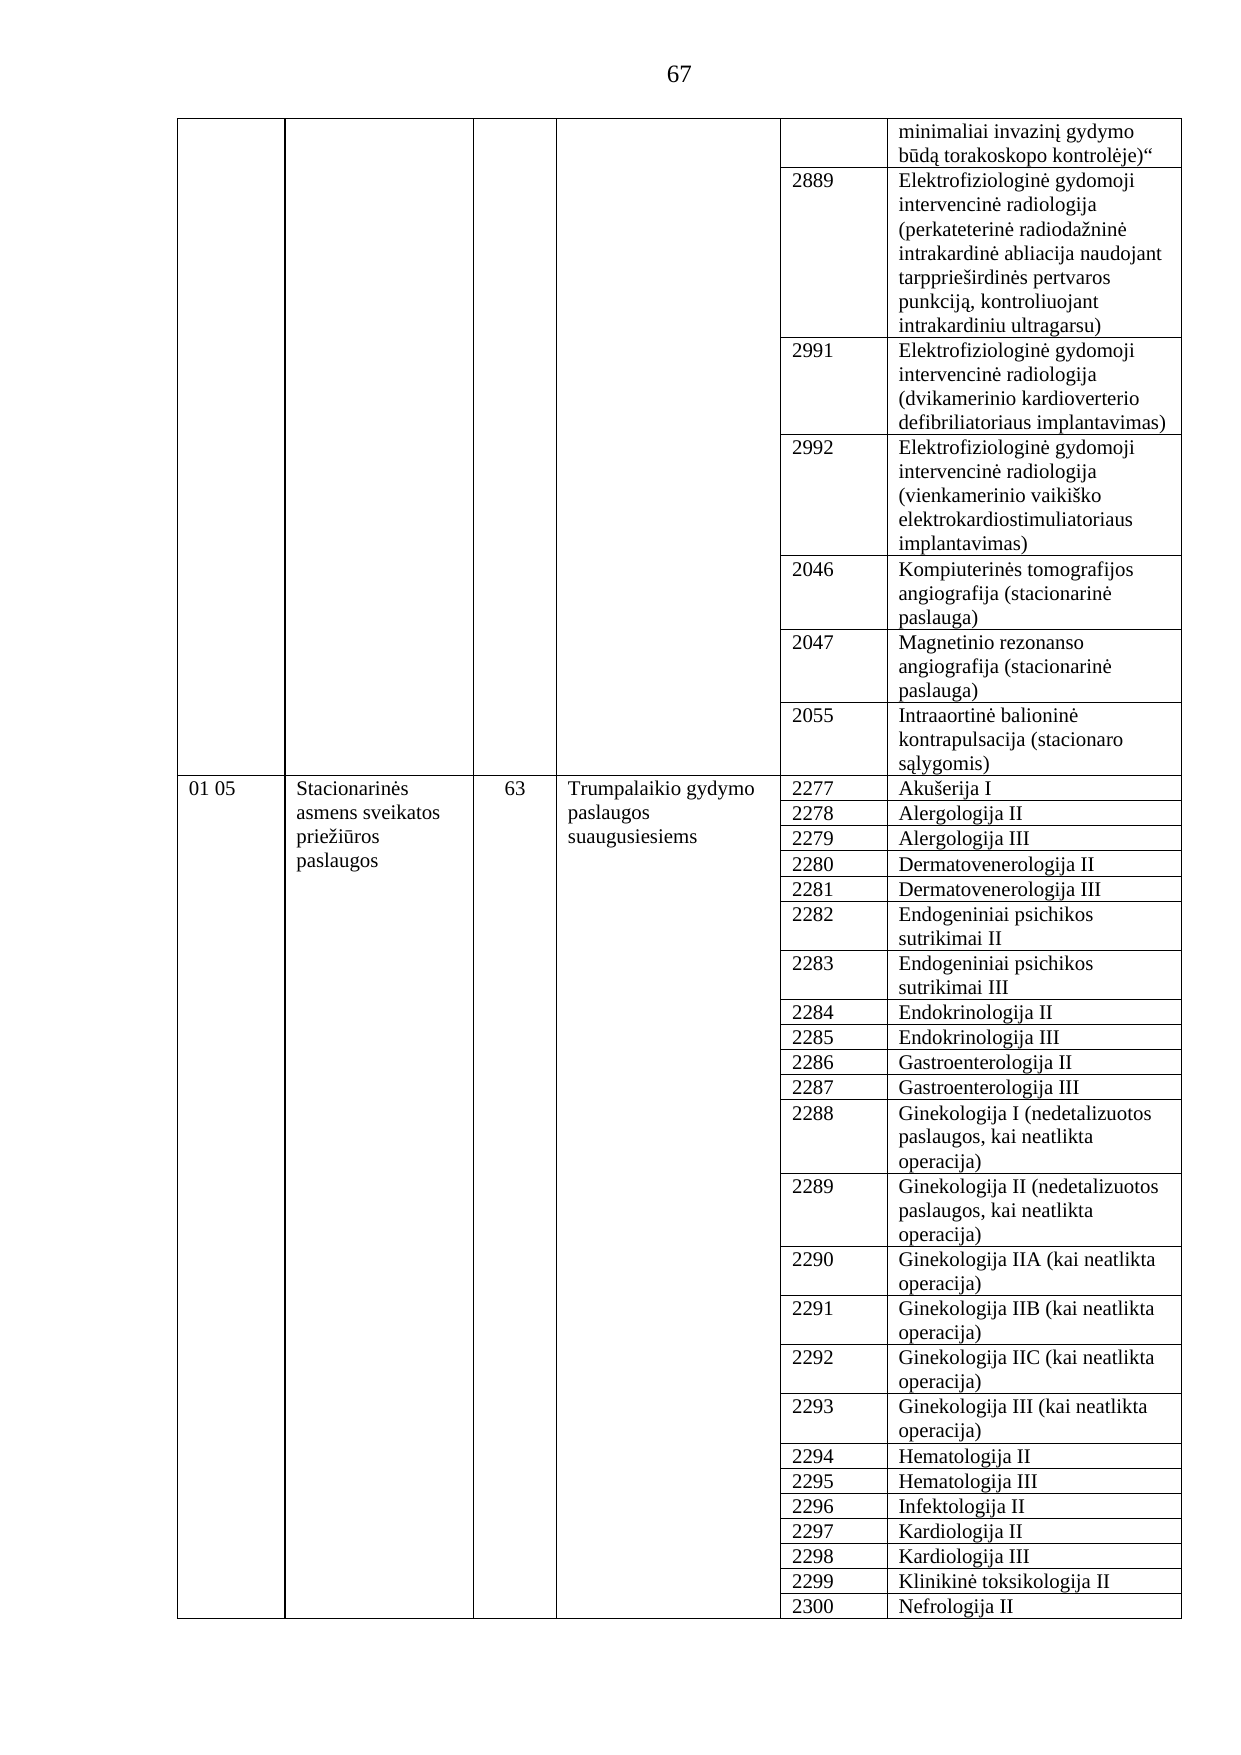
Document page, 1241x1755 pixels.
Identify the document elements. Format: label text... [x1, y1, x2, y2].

table_cell Endokrinologija III [888, 1025, 1181, 1049]
table_cell Alergologija III [888, 826, 1181, 850]
table_cell 2047 [781, 630, 887, 702]
table_cell 2290 [781, 1247, 887, 1295]
table_cell 2284 [781, 1000, 887, 1024]
table_cell Alergologija II [888, 801, 1181, 825]
table_cell Ginekologija IIA (kai neatlikta operacija) [888, 1247, 1181, 1295]
table_cell Stacionarinės asmens sveikatos priežiūros paslaugos [286, 776, 473, 1618]
table_cell Endogeniniai psichikos sutrikimai III [888, 951, 1181, 999]
table_cell [781, 119, 887, 167]
table_cell 2297 [781, 1519, 887, 1543]
table_cell [178, 119, 284, 775]
table_cell [474, 119, 556, 775]
table_cell 2300 [781, 1594, 887, 1618]
table_cell Akušerija I [888, 776, 1181, 800]
table_cell Gastroenterologija II [888, 1050, 1181, 1074]
table_cell 2294 [781, 1444, 887, 1468]
table_cell [286, 119, 473, 775]
table_cell Dermatovenerologija II [888, 851, 1181, 876]
table_cell Kompiuterinės tomografijos angiografija (stacionarinė paslauga) [888, 556, 1181, 629]
table_cell Hematologija III [888, 1469, 1181, 1493]
table_cell Intraaortinė balioninė kontrapulsacija (stacionaro sąlygomis) [888, 703, 1181, 775]
table_cell Elektrofiziologinė gydomoji intervencinė radiologija (dvikamerinio kardioverterio defibriliatoriaus implantavimas) [888, 338, 1181, 434]
table_cell minimaliai invazinį gydymo būdą torakoskopo kontrolėje)“ [888, 119, 1181, 167]
table_cell 2281 [781, 877, 887, 901]
table_cell Elektrofiziologinė gydomoji intervencinė radiologija (perkateterinė radiodažninė intrakardinė abliacija naudojant tarpprieširdinės pertvaros punkciją, kontroliuojant intrakardiniu ultragarsu) [888, 168, 1181, 337]
table_cell Klinikinė toksikologija II [888, 1569, 1181, 1593]
table_cell 2288 [781, 1100, 887, 1173]
table_cell Elektrofiziologinė gydomoji intervencinė radiologija (vienkamerinio vaikiško elektrokardiostimuliatoriaus implantavimas) [888, 435, 1181, 555]
table_cell Ginekologija IIB (kai neatlikta operacija) [888, 1296, 1181, 1344]
table_cell 2279 [781, 826, 887, 850]
table_cell Gastroenterologija III [888, 1075, 1181, 1099]
table_cell Magnetinio rezonanso angiografija (stacionarinė paslauga) [888, 630, 1181, 702]
table_cell Ginekologija IIC (kai neatlikta operacija) [888, 1345, 1181, 1393]
table_cell 2046 [781, 556, 887, 629]
table_cell 2992 [781, 435, 887, 555]
table_cell Endogeniniai psichikos sutrikimai II [888, 902, 1181, 950]
table_cell 2293 [781, 1394, 887, 1442]
table_cell Kardiologija III [888, 1544, 1181, 1568]
table_cell Ginekologija II (nedetalizuotos paslaugos, kai neatlikta operacija) [888, 1174, 1181, 1246]
table_cell Nefrologija II [888, 1594, 1181, 1618]
table_cell 2289 [781, 1174, 887, 1246]
table_cell 2292 [781, 1345, 887, 1393]
table_cell Kardiologija II [888, 1519, 1181, 1543]
table_cell Trumpalaikio gydymo paslaugos suaugusiesiems [557, 776, 780, 1618]
table_cell 2296 [781, 1494, 887, 1518]
table_cell 2280 [781, 851, 887, 876]
table_cell Infektologija II [888, 1494, 1181, 1518]
table_cell Hematologija II [888, 1444, 1181, 1468]
table_cell 2991 [781, 338, 887, 434]
table_cell Endokrinologija II [888, 1000, 1181, 1024]
table_cell Dermatovenerologija III [888, 877, 1181, 901]
table_cell [557, 119, 780, 775]
table_cell 2055 [781, 703, 887, 775]
table_cell 2287 [781, 1075, 887, 1099]
table_cell 2286 [781, 1050, 887, 1074]
table_cell 2291 [781, 1296, 887, 1344]
table_cell 2285 [781, 1025, 887, 1049]
table_cell 2295 [781, 1469, 887, 1493]
table_cell 63 [474, 776, 556, 1618]
table_cell 01 05 [178, 776, 284, 1618]
table_cell Ginekologija I (nedetalizuotos paslaugos, kai neatlikta operacija) [888, 1100, 1181, 1173]
table_cell 2299 [781, 1569, 887, 1593]
table_cell Ginekologija III (kai neatlikta operacija) [888, 1394, 1181, 1442]
table_cell 2282 [781, 902, 887, 950]
table_cell 2278 [781, 801, 887, 825]
table_cell 2277 [781, 776, 887, 800]
table_cell 2889 [781, 168, 887, 337]
table_cell 2283 [781, 951, 887, 999]
table_cell 2298 [781, 1544, 887, 1568]
